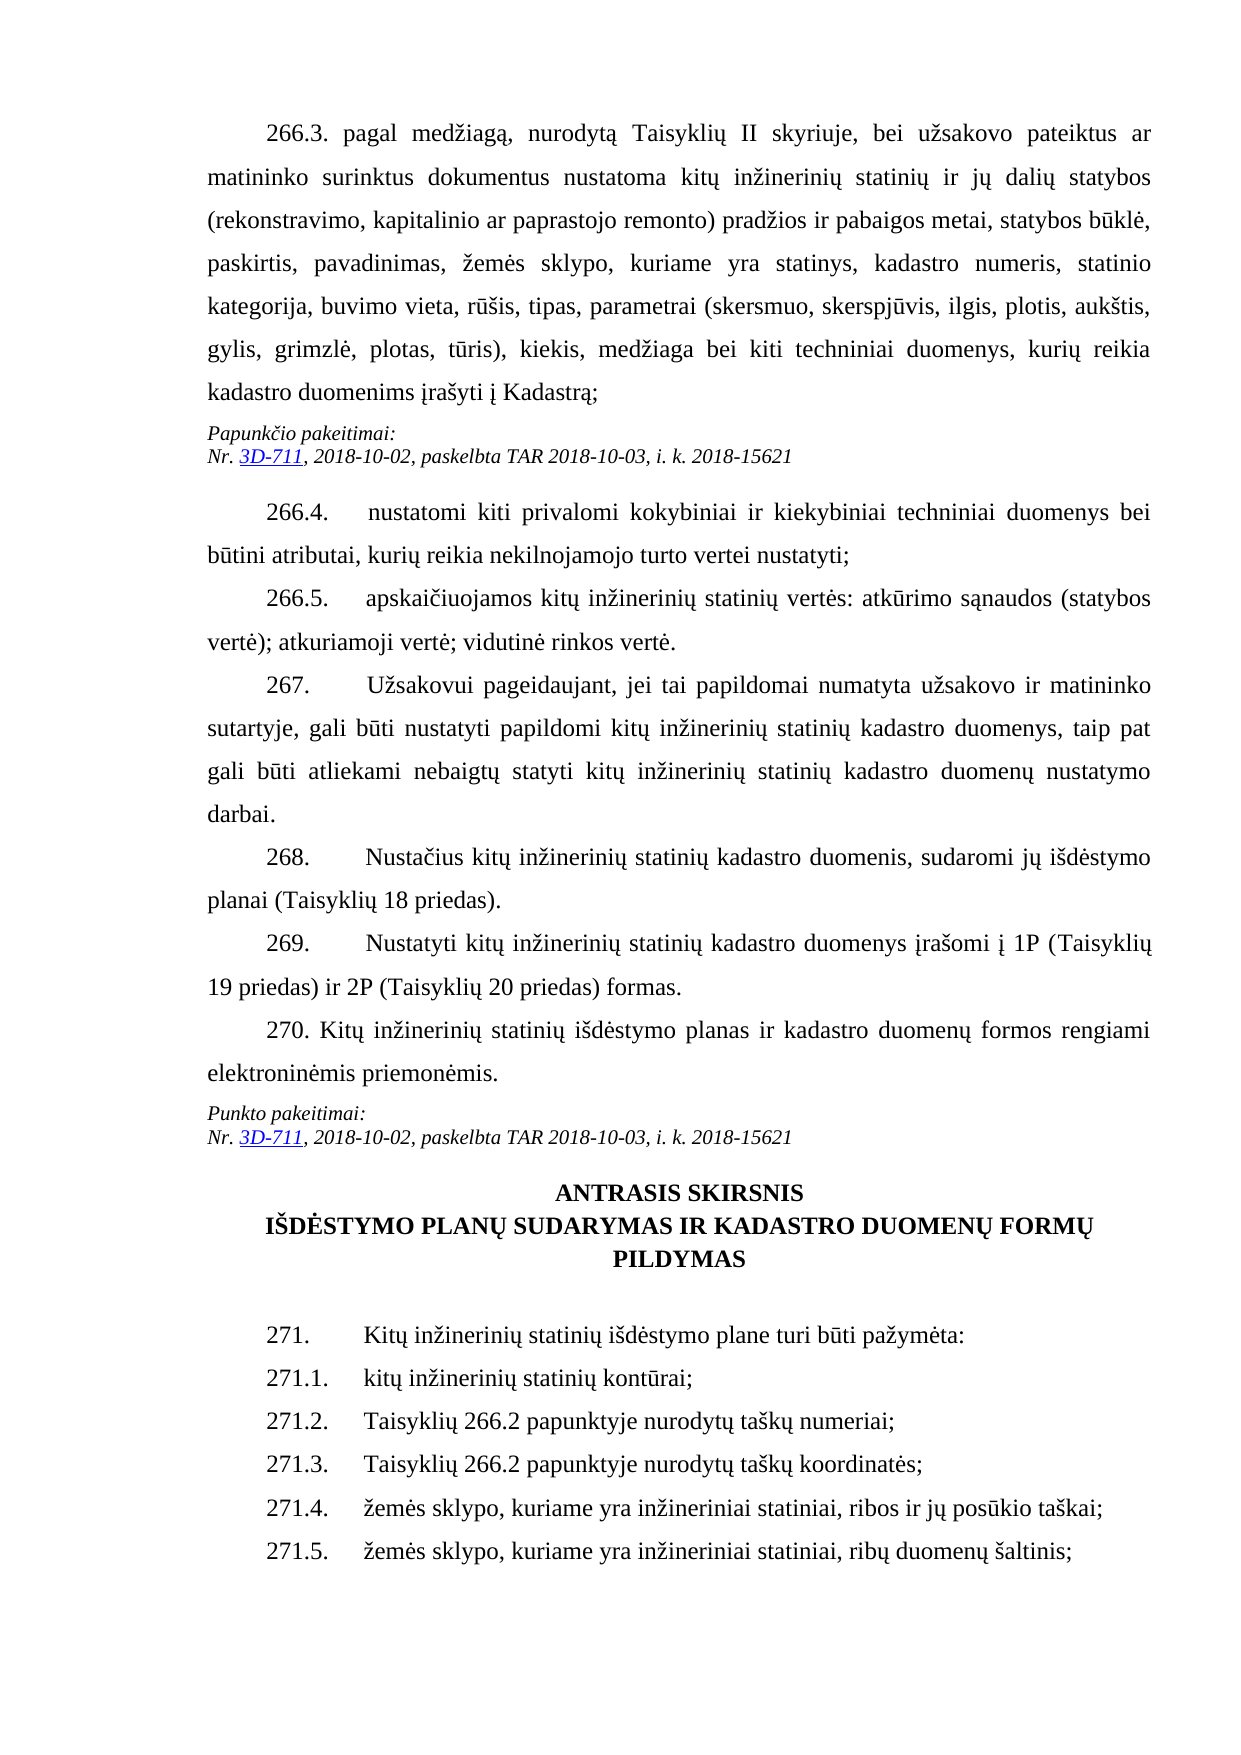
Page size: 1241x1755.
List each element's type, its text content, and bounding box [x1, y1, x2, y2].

text 269. Nustatyti kitų inžinerinių statinių kadastro duomenys įrašomi į 1P (Taisyklių 19 priedas) ir 2P (Taisyklių 20 priedas) formas. [207, 928, 1152, 1000]
text Antrasis skirsnis [207, 1178, 1152, 1207]
text 271.4. žemės sklypo, kuriame yra inžineriniai statiniai, ribos ir jų posūkio taškai; [207, 1493, 1152, 1521]
text Nr. 3D-711, 2018-10-02, paskelbta TAR 2018-10-03, i. k. 2018-15621 [207, 444, 1152, 468]
text 266.5. apskaičiuojamos kitų inžinerinių statinių vertės: atkūrimo sąnaudos (statybos vertė); atkuriamoji vertė; vidutinė rinkos vertė. [207, 583, 1152, 655]
text 271.2. Taisyklių 266.2 papunktyje nurodytų taškų numeriai; [207, 1406, 1152, 1435]
text 267. Užsakovui pageidaujant, jei tai papildomai numatyta užsakovo ir matininko sutartyje, gali būti nustatyti papildomi kitų inžinerinių statinių kadastro duomenys, taip pat gali būti atliekami nebaigtų statyti kitų inžinerinių statinių kadastro duomenų nustatymo darbai. [207, 670, 1152, 828]
text 268. Nustačius kitų inžinerinių statinių kadastro duomenis, sudaromi jų išdėstymo planai (Taisyklių 18 priedas). [207, 842, 1152, 914]
text 271.5. žemės sklypo, kuriame yra inžineriniai statiniai, ribų duomenų šaltinis; [207, 1536, 1152, 1564]
text Punkto pakeitimai: [207, 1101, 1152, 1125]
text Papunkčio pakeitimai: [207, 420, 1152, 444]
text išdėstymo planų sudarymas IR KADASTRO DUOMENŲ FORMŲ PILDYMAS [207, 1211, 1152, 1273]
text 271.3. Taisyklių 266.2 papunktyje nurodytų taškų koordinatės; [207, 1449, 1152, 1478]
text 266.3. pagal medžiagą, nurodytą Taisyklių II skyriuje, bei užsakovo pateiktus ar matininko surinktus dokumentus nustatoma kitų inžinerinių statinių ir jų dalių statybos (rekonstravimo, kapitalinio ar paprastojo remonto) pradžios ir pabaigos metai, statybos būklė, paskirtis, pavadinimas, žemės sklypo, kuriame yra statinys, kadastro numeris, statinio kategorija, buvimo vieta, rūšis, tipas, parametrai (skersmuo, skerspjūvis, ilgis, plotis, aukštis, gylis, grimzlė, plotas, tūris), kiekis, medžiaga bei kiti techniniai duomenys, kurių reikia kadastro duomenims įrašyti į Kadastrą; [207, 118, 1152, 406]
text 271.1. kitų inžinerinių statinių kontūrai; [207, 1363, 1152, 1392]
text 266.4. nustatomi kiti privalomi kokybiniai ir kiekybiniai techniniai duomenys bei būtini atributai, kurių reikia nekilnojamojo turto vertei nustatyti; [207, 497, 1152, 569]
text 270. Kitų inžinerinių statinių išdėstymo planas ir kadastro duomenų formos rengiami elektroninėmis priemonėmis. [207, 1015, 1152, 1087]
text Nr. 3D-711, 2018-10-02, paskelbta TAR 2018-10-03, i. k. 2018-15621 [207, 1125, 1152, 1149]
text 271. Kitų inžinerinių statinių išdėstymo plane turi būti pažymėta: [207, 1320, 1152, 1349]
